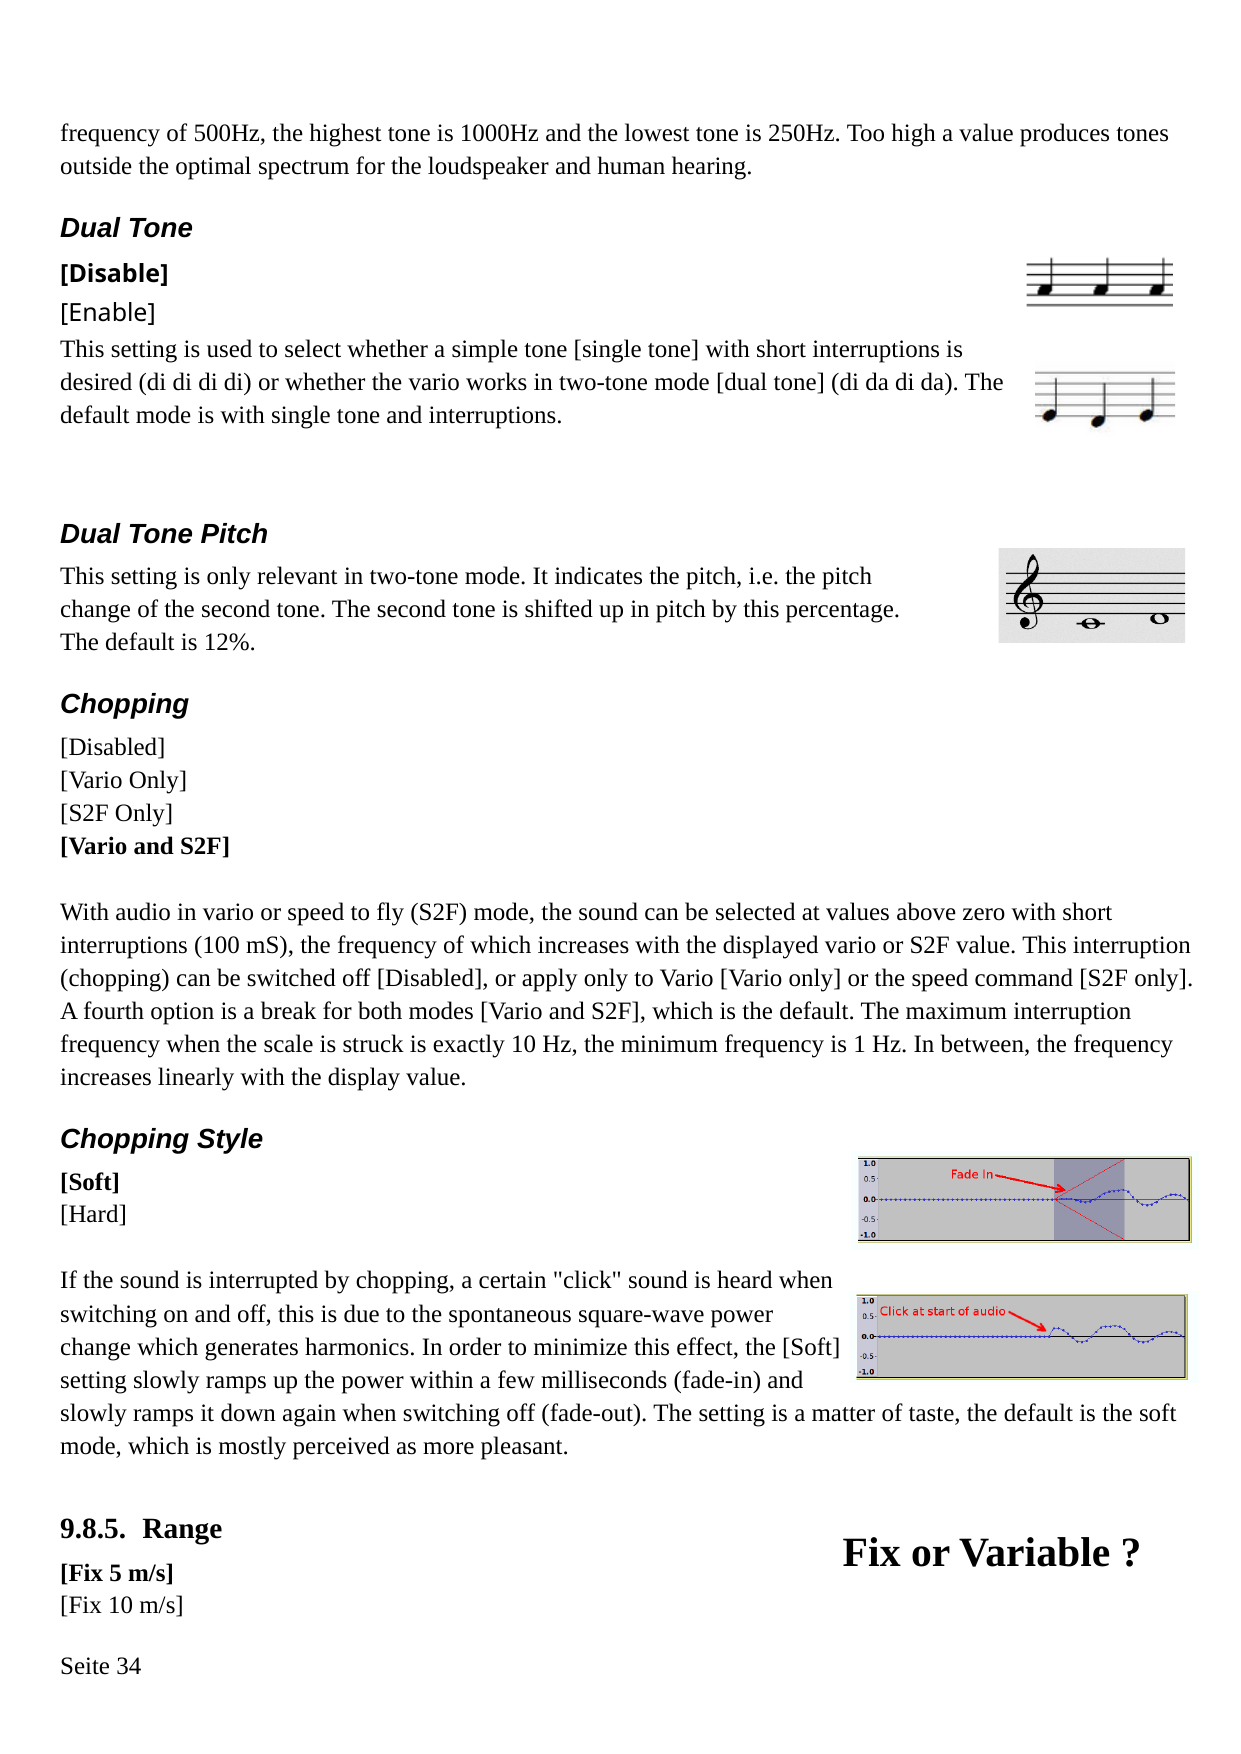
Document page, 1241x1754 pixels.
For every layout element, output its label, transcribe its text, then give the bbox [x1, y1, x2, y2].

text [Hard] [60, 1199, 851, 1228]
text [Soft] [60, 1167, 851, 1195]
text [1199, 1167, 1207, 1195]
subtitle Range [60, 1511, 1207, 1545]
picture [849, 1291, 1200, 1383]
text [Vario Only] [60, 765, 1207, 794]
subtitle Dual Tone [60, 211, 1207, 243]
text This setting is used to select whether a simple tone [single tone] with short interruptions is desired (di di di di) or whether the vario works in two-tone mode [dual tone] (di da di da). The default mode is with single tone and interruptions. [60, 334, 1207, 429]
text [Vario and S2F] [60, 831, 1207, 860]
picture [851, 1151, 1199, 1250]
subtitle Chopping Style [60, 1122, 1207, 1154]
text [1199, 1199, 1207, 1228]
text [Enable] [60, 295, 1207, 329]
text [Disable] [60, 256, 1026, 290]
subtitle Chopping [60, 687, 1207, 719]
picture [1026, 235, 1173, 325]
text frequency of 500Hz, the highest tone is 1000Hz and the lowest tone is 250Hz. Too high a value produces tones outside the optimal spectrum for the loudspeaker and human hearing. [60, 118, 1207, 180]
text [Fix 10 m/s] [60, 1591, 1207, 1619]
subtitle Dual Tone Pitch [60, 517, 1207, 549]
text If the sound is interrupted by chopping, a certain "click" sound is heard when switching on and off, this is due to the spontaneous square-wave power change which generates harmonics. In order to minimize this effect, the [Soft] setting slowly ramps up the power within a few milliseconds (fade-in) and slowly ramps it down again when switching off (fade-out). The setting is a matter of taste, the default is the soft mode, which is mostly perceived as more pleasant. [60, 1266, 1207, 1459]
text With audio in vario or speed to fly (S2F) mode, the sound can be selected at values ​​above zero with short interruptions (100 mS), the frequency of which increases with the displayed vario or S2F value. This interruption (chopping) can be switched off [Disabled], or apply only to Vario [Vario only] or the speed command [S2F only]. A fourth option is a break for both modes [Vario and S2F], which is the default. The maximum interruption frequency when the scale is struck is exactly 10 Hz, the minimum frequency is 1 Hz. In between, the frequency increases linearly with the display value. [60, 897, 1207, 1091]
picture [998, 548, 1185, 643]
text [1173, 256, 1207, 290]
text [Fix 5 m/s] [60, 1558, 1207, 1586]
text [Disabled] [60, 732, 1207, 761]
text [S2F Only] [60, 798, 1207, 827]
text This setting is only relevant in two-tone mode. It indicates the pitch, i.e. the pitch change of the second tone. The second tone is shifted up in pitch by this percentage. The default is 12%. [60, 561, 1207, 656]
picture [1035, 349, 1176, 443]
